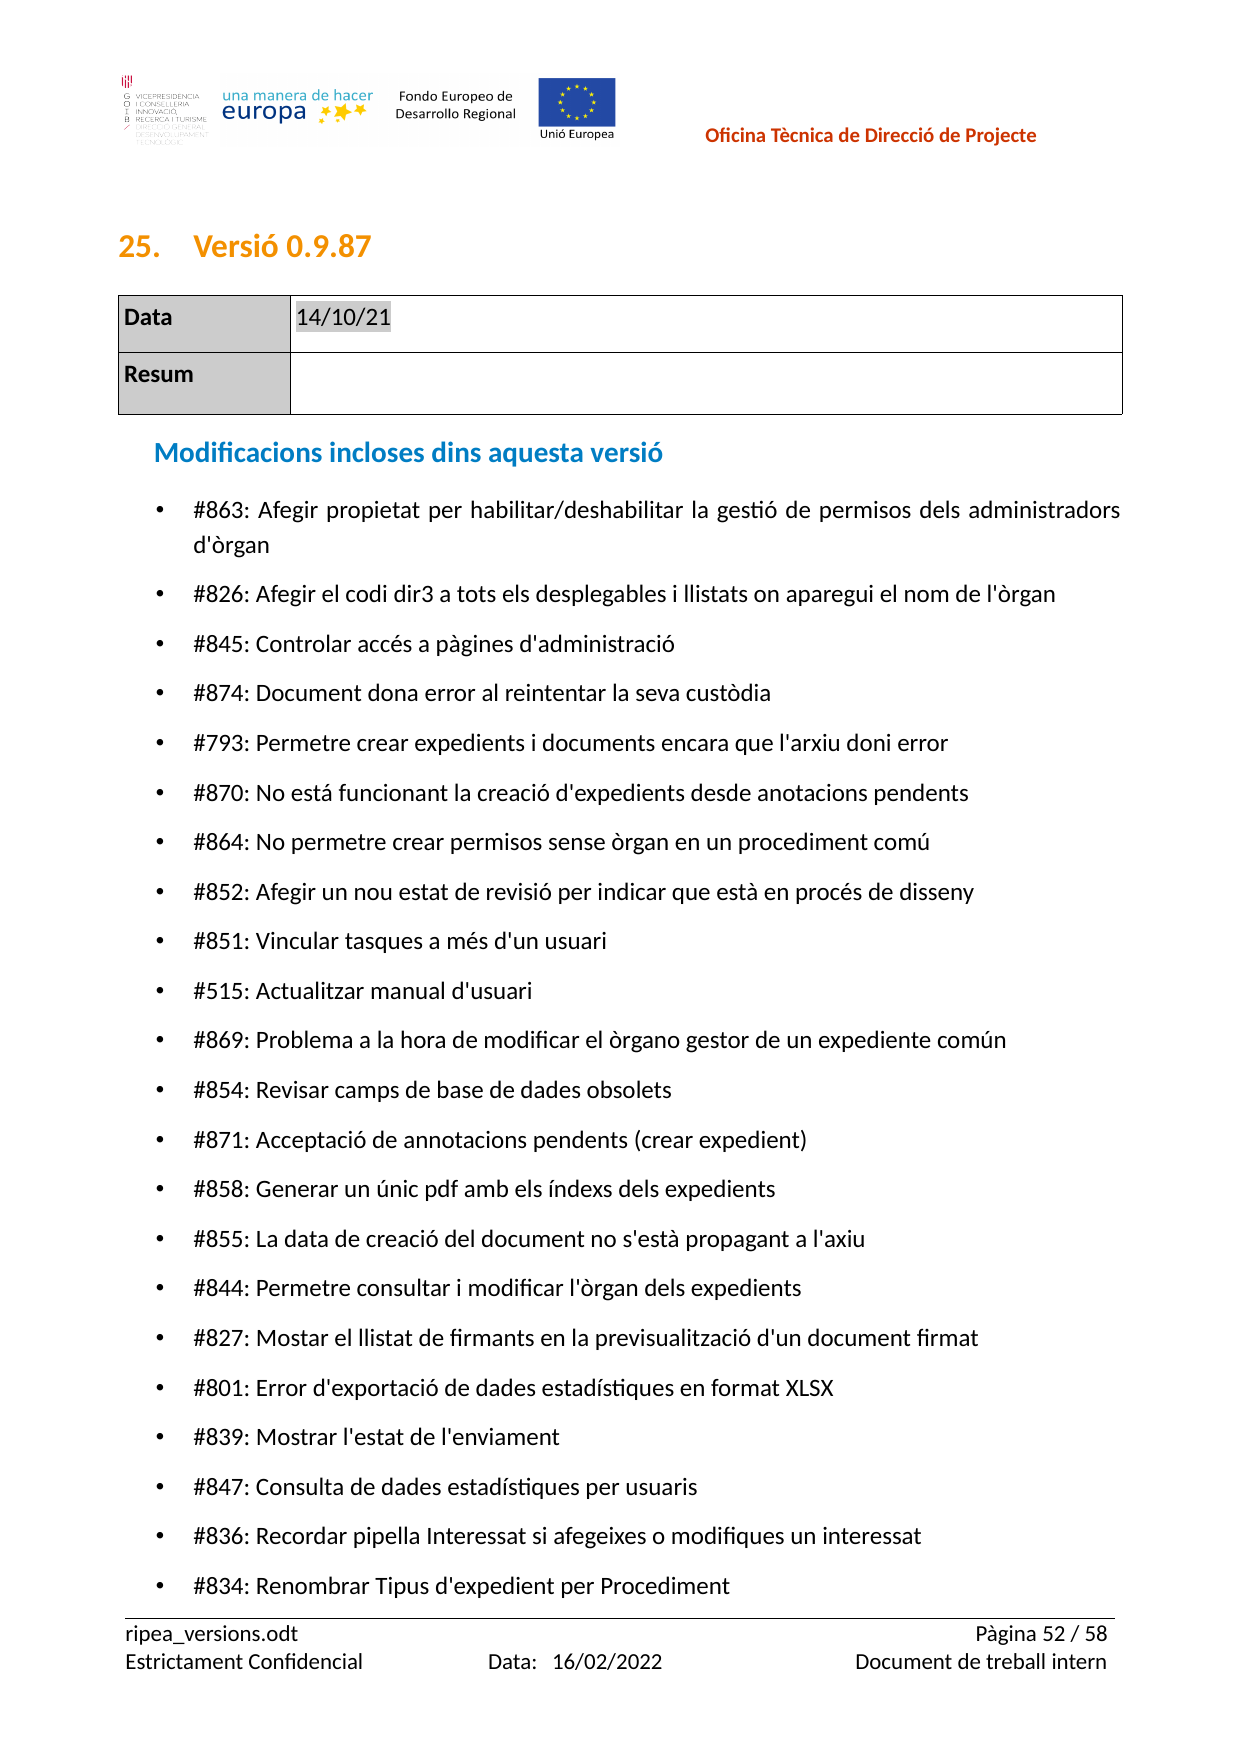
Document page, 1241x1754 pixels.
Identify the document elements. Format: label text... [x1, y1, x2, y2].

subtitle Modificacions incloses dins aquesta versió [153, 434, 1122, 470]
table_cell [291, 353, 1122, 414]
list #870: No está funcionant la creació d'expedients desde anotacions pendents [156, 777, 1122, 807]
table_cell Resum [119, 353, 290, 414]
list #874: Document dona error al reintentar la seva custòdia [156, 677, 1122, 708]
list #844: Permetre consultar i modificar l'òrgan dels expedients [156, 1272, 1122, 1303]
list #826: Afegir el codi dir3 a tots els desplegables i llistats on aparegui el nom de l'òrgan [156, 578, 1122, 609]
list #864: No permetre crear permisos sense òrgan en un procediment comú [156, 826, 1122, 857]
list #515: Actualitzar manual d'usuari [156, 975, 1122, 1006]
list #871: Acceptació de annotacions pendents (crear expedient) [156, 1124, 1122, 1154]
list #854: Revisar camps de base de dades obsolets [156, 1074, 1122, 1105]
list #852: Afegir un nou estat de revisió per indicar que està en procés de disseny [156, 876, 1122, 906]
picture [118, 73, 213, 147]
table_header 14/10/21 [291, 296, 1122, 352]
list #847: Consulta de dades estadístiques per usuaris [156, 1471, 1122, 1501]
table_header Data [119, 296, 290, 352]
list #793: Permetre crear expedients i documents encara que l'arxiu doni error [156, 727, 1122, 758]
list #858: Generar un únic pdf amb els índexs dels expedients [156, 1173, 1122, 1204]
list #827: Mostar el llistat de firmants en la previsualització d'un document firmat [156, 1322, 1122, 1353]
list #836: Recordar pipella Interessat si afegeixes o modifiques un interessat [156, 1520, 1122, 1551]
list #869: Problema a la hora de modificar el òrgano gestor de un expediente común [156, 1024, 1122, 1055]
list #855: La data de creació del document no s'està propagant a l'axiu [156, 1223, 1122, 1253]
list #834: Renombrar Tipus d'expedient per Procediment [156, 1570, 1122, 1601]
list #851: Vincular tasques a més d'un usuari [156, 925, 1122, 956]
list #839: Mostrar l'estat de l'enviament [156, 1421, 1122, 1452]
picture [219, 73, 621, 147]
list #801: Error d'exportació de dades estadístiques en format XLSX [156, 1372, 1122, 1402]
list #863: Afegir propietat per habilitar/deshabilitar la gestió de permisos dels administradors d'òrgan [156, 494, 1122, 559]
list #845: Controlar accés a pàgines d'administració [156, 628, 1122, 658]
subtitle Versió 0.9.87 [118, 225, 1122, 266]
